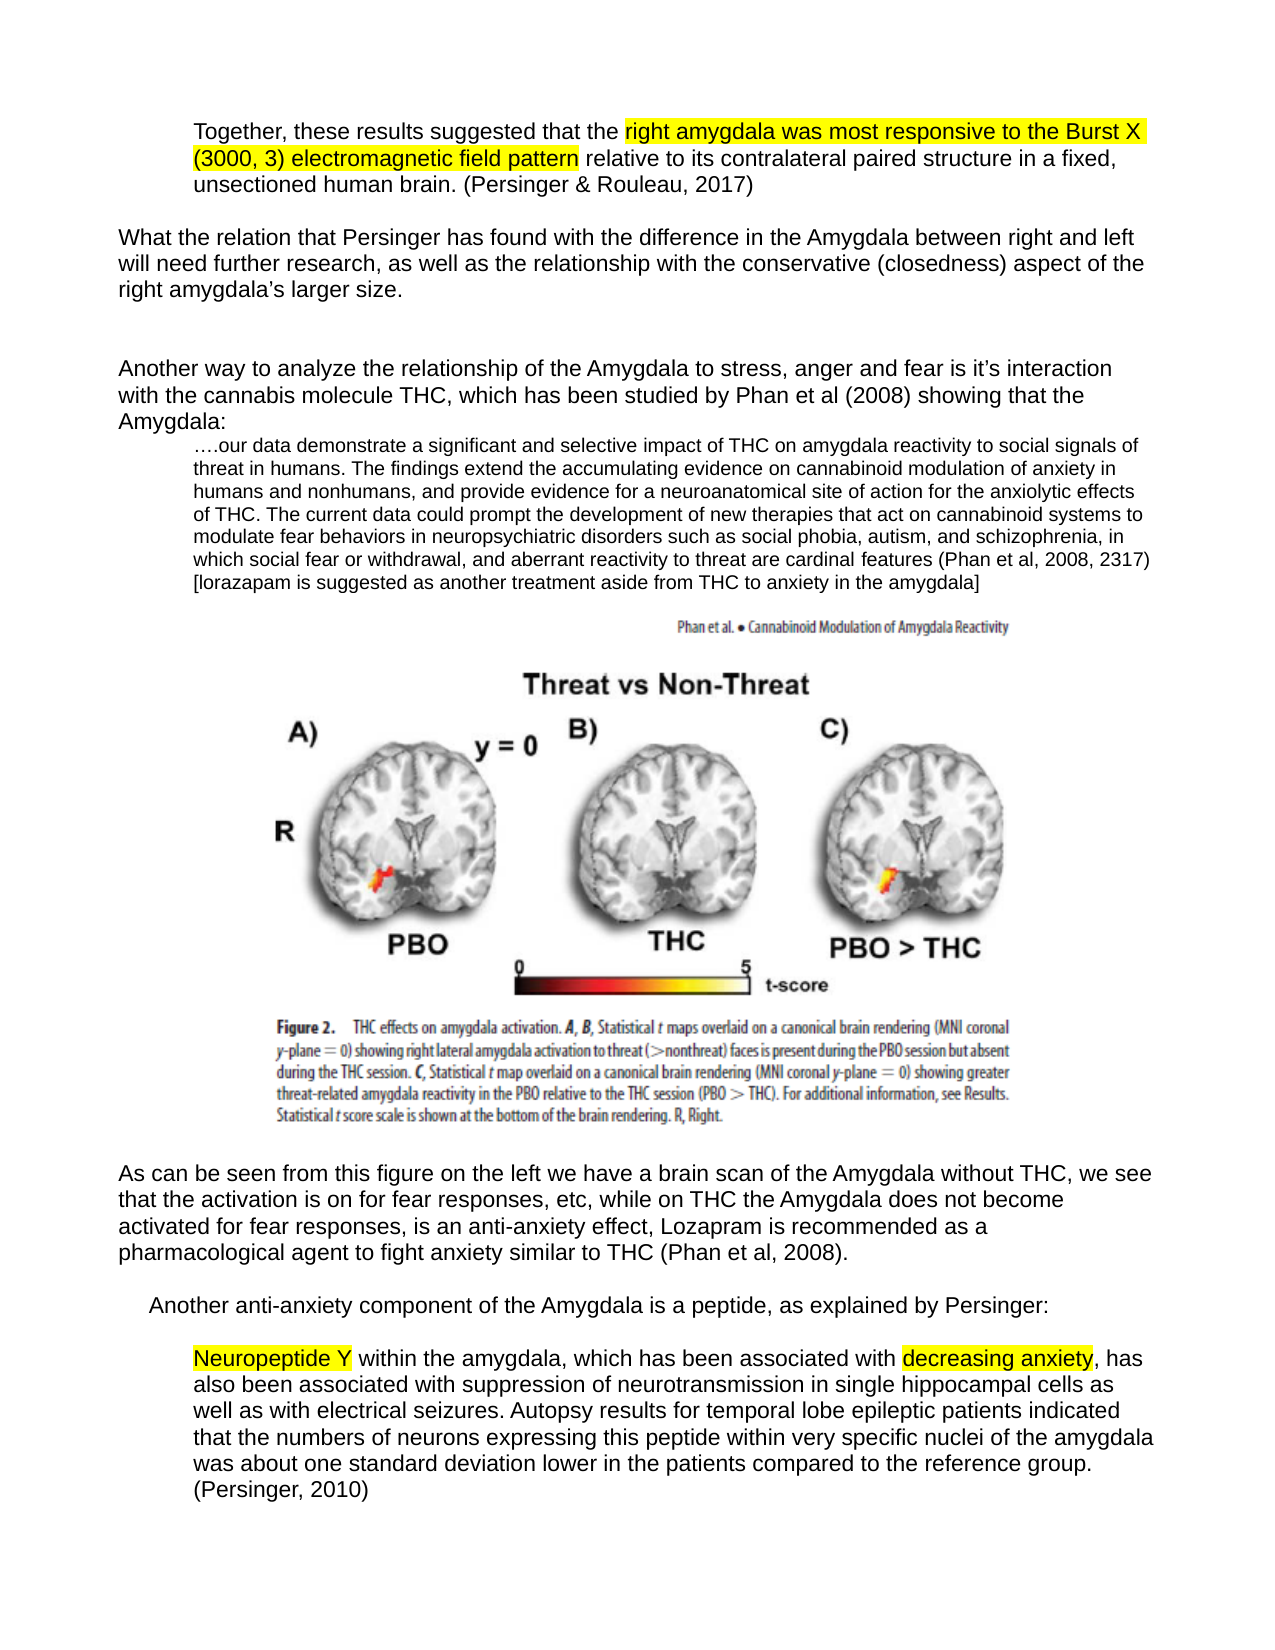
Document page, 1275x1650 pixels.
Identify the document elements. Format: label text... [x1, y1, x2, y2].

text Another way to analyze the relationship of the Amygdala to stress, anger and fear is it’s interaction with the cannabis molecule THC, which has been studied by Phan et al (2008) showing that the Amygdala: [118, 355, 1157, 434]
text What the relation that Persinger has found with the difference in the Amygdala between right and left will need further research, as well as the relationship with the conservative (closedness) aspect of the right amygdala’s larger size. [118, 223, 1157, 303]
text Another anti-anxiety component of the Amygdala is a peptide, as explained by Persinger: [118, 1292, 1157, 1318]
text ….our data demonstrate a significant and selective impact of THC on amygdala reactivity to social signals of threat in humans. The findings extend the accumulating evidence on cannabinoid modulation of anxiety in humans and nonhumans, and provide evidence for a neuroanatomical site of action for the anxiolytic effects of THC. The current data could prompt the development of new therapies that act on cannabinoid systems to modulate fear behaviors in neuropsychiatric disorders such as social phobia, autism, and schizophrenia, in which social fear or withdrawal, and aberrant reactivity to threat are cardinal features (Phan et al, 2008, 2317) [lorazapam is suggested as another treatment aside from THC to anxiety in the amygdala] [193, 434, 1157, 593]
picture [259, 593, 1016, 1134]
text Together, these results suggested that the right amygdala was most responsive to the Burst X (3000, 3) electromagnetic field pattern relative to its contralateral paired structure in a fixed, unsectioned human brain. (Persinger & Rouleau, 2017) [193, 118, 1157, 197]
text As can be seen from this figure on the left we have a brain scan of the Amygdala without THC, we see that the activation is on for fear responses, etc, while on THC the Amygdala does not become activated for fear responses, is an anti-anxiety effect, Lozapram is recommended as a pharmacological agent to fight anxiety similar to THC (Phan et al, 2008). [118, 1160, 1157, 1265]
text Neuropeptide Y within the amygdala, which has been associated with decreasing anxiety, has also been associated with suppression of neurotransmission in single hippocampal cells as well as with electrical seizures. Autopsy results for temporal lobe epileptic patients indicated that the numbers of neurons expressing this peptide within very specific nuclei of the amygdala was about one standard deviation lower in the patients compared to the reference group. (Persinger, 2010) [193, 1344, 1157, 1503]
